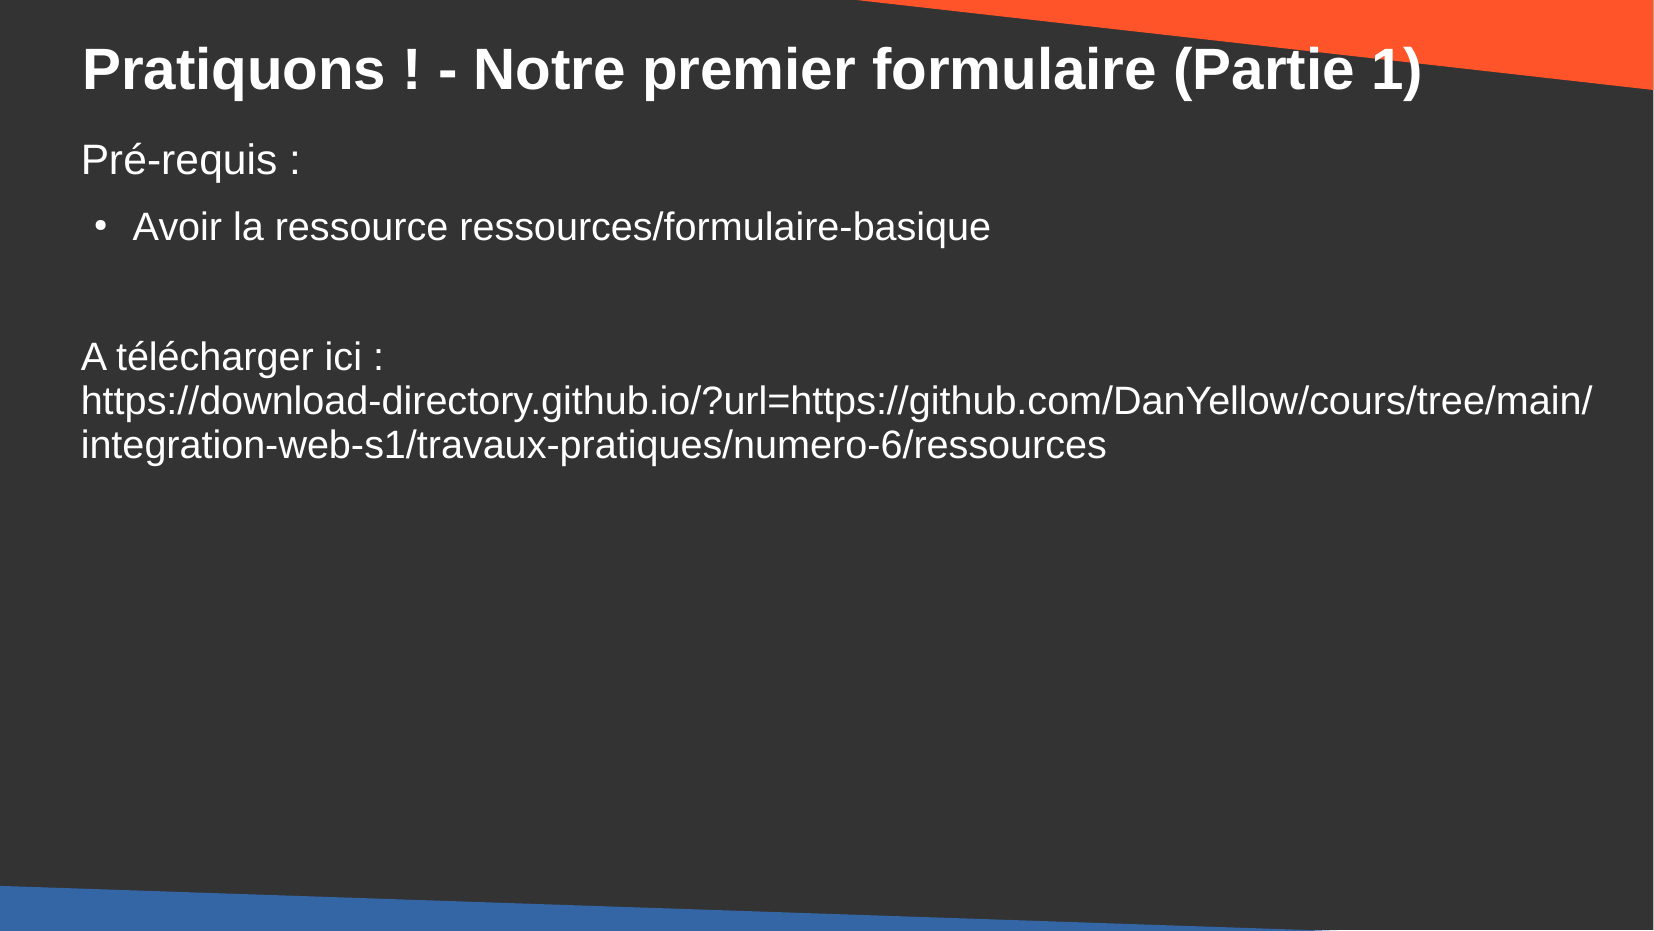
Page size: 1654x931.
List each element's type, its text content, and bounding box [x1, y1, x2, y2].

list Pré-requis : Avoir la ressource ressources/formulaire-basique A télécharger ici : https://download-directory.github.io/?url=https://github.com/DanYellow/cours/tree/main/integration-web-s1/travaux-pratiques/numero-6/ressources [80, 135, 1620, 473]
title Pratiquons ! - Notre premier formulaire (Partie 1) [82, 37, 1571, 114]
text_box [856, 0, 1654, 91]
text_box [0, 885, 1337, 931]
